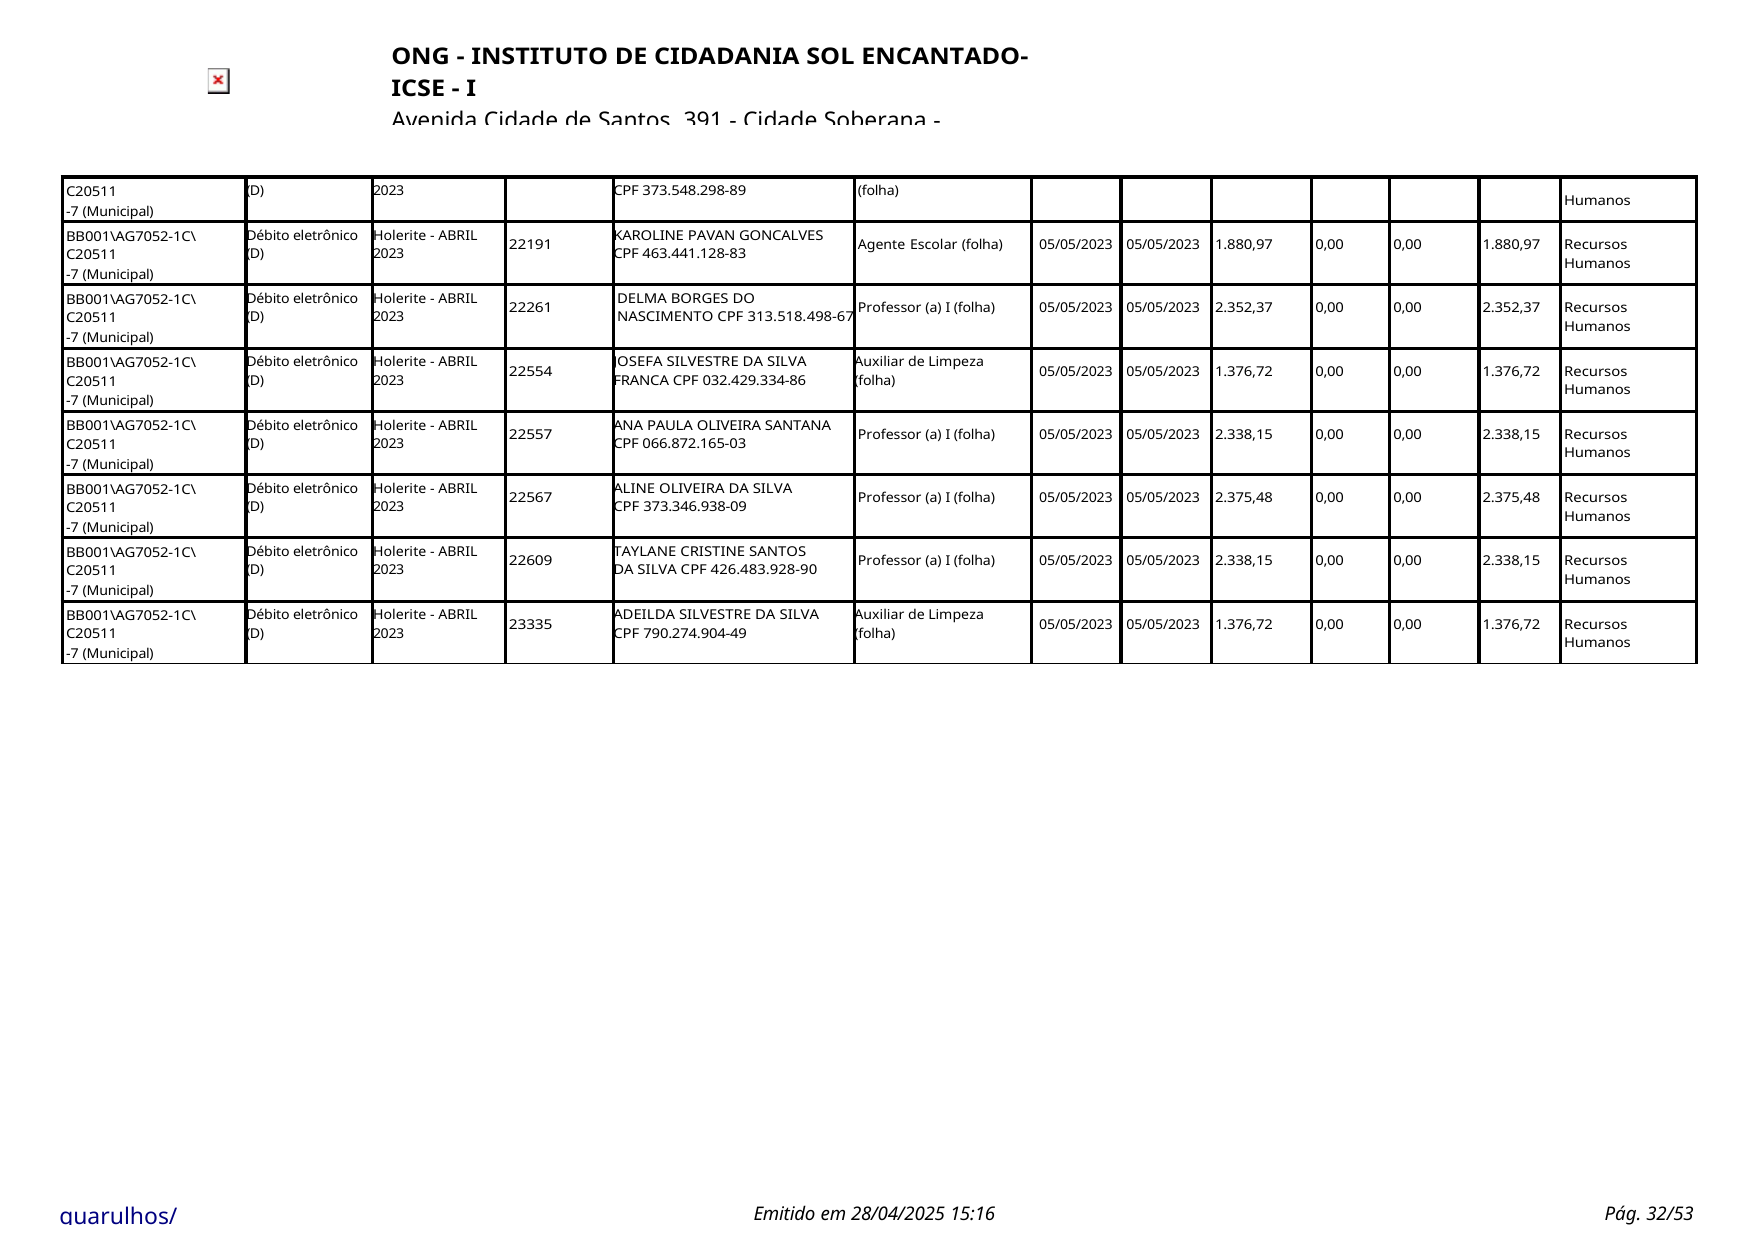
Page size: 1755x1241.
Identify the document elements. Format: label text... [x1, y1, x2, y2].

table_cell 2.375,48 [1213, 476, 1310, 536]
table_cell 05/05/2023 [1123, 603, 1210, 663]
table_cell 05/05/2023 [1033, 603, 1119, 663]
table_cell Débito eletrônico (D) [248, 413, 371, 473]
table_cell Débito eletrônico (D) [248, 286, 371, 347]
table_cell 1.376,72 [1213, 603, 1310, 663]
table_cell Professor (a) I (folha) [856, 476, 1030, 536]
table_cell ALINE OLIVEIRA DA SILVA CPF 373.346.938-09 [615, 476, 853, 536]
table_cell KAROLINE PAVAN GONCALVES CPF 463.441.128-83 [615, 223, 853, 283]
table_cell 0,00 [1391, 286, 1477, 347]
table_cell 05/05/2023 [1123, 413, 1210, 473]
table_cell Holerite - ABRIL 2023 [374, 539, 504, 599]
table_cell 05/05/2023 [1123, 223, 1210, 283]
table_cell 05/05/2023 [1123, 476, 1210, 536]
table_cell 22567 [507, 476, 612, 536]
table_cell Recursos Humanos [1562, 413, 1695, 473]
table_cell 22557 [507, 413, 612, 473]
table_cell BB001\AG7052-1C\C20511 -7 (Municipal) [64, 603, 244, 663]
table_cell CPF 373.548.298-89 [615, 179, 853, 220]
table_cell [1313, 179, 1388, 220]
table_cell 2.375,48 [1481, 476, 1559, 536]
table_cell 05/05/2023 [1033, 539, 1119, 599]
table_cell Recursos Humanos [1562, 476, 1695, 536]
table_cell 0,00 [1313, 223, 1388, 283]
table_cell 0,00 [1313, 286, 1388, 347]
table_cell BB001\AG7052-1C\C20511 -7 (Municipal) [64, 413, 244, 473]
table_cell 1.880,97 [1213, 223, 1310, 283]
table_cell [507, 179, 612, 220]
table_cell 2.338,15 [1481, 539, 1559, 599]
table_cell Holerite - ABRIL 2023 [374, 413, 504, 473]
table_cell 0,00 [1391, 539, 1477, 599]
table_cell Débito eletrônico (D) [248, 476, 371, 536]
table_cell 05/05/2023 [1033, 350, 1119, 410]
table_cell 2.352,37 [1213, 286, 1310, 347]
table_cell Holerite - ABRIL 2023 [374, 476, 504, 536]
table_cell BB001\AG7052-1C\C20511 -7 (Municipal) [64, 539, 244, 599]
table_cell 2.338,15 [1213, 539, 1310, 599]
table_cell Recursos Humanos [1562, 539, 1695, 599]
table_cell Humanos [1562, 179, 1695, 220]
table_cell 05/05/2023 [1033, 476, 1119, 536]
table_cell Agente Escolar (folha) [856, 223, 1030, 283]
table_cell [1213, 179, 1310, 220]
table_cell 22554 [507, 350, 612, 410]
table_cell 22191 [507, 223, 612, 283]
table_cell Auxiliar de Limpeza (folha) [856, 603, 1030, 663]
table_cell ADEILDA SILVESTRE DA SILVA CPF 790.274.904-49 [615, 603, 853, 663]
table_cell 0,00 [1313, 413, 1388, 473]
table_cell 05/05/2023 [1123, 539, 1210, 599]
table_cell 0,00 [1313, 476, 1388, 536]
table_cell Professor (a) I (folha) [856, 413, 1030, 473]
table_cell 0,00 [1391, 476, 1477, 536]
table_cell 0,00 [1391, 350, 1477, 410]
table_cell Débito eletrônico (D) [248, 539, 371, 599]
table_cell Débito eletrônico (D) [248, 350, 371, 410]
table_cell TAYLANE CRISTINE SANTOS DA SILVA CPF 426.483.928-90 [615, 539, 853, 599]
table_cell 1.376,72 [1481, 603, 1559, 663]
table_cell 23335 [507, 603, 612, 663]
table_cell BB001\AG7052-1C\C20511 -7 (Municipal) [64, 350, 244, 410]
table_cell Recursos Humanos [1562, 603, 1695, 663]
table_cell 2.338,15 [1481, 413, 1559, 473]
table_cell 0,00 [1313, 539, 1388, 599]
table_cell BB001\AG7052-1C\C20511 -7 (Municipal) [64, 286, 244, 347]
table_cell Recursos Humanos [1562, 223, 1695, 283]
table_cell 2.338,15 [1213, 413, 1310, 473]
table_cell 1.880,97 [1481, 223, 1559, 283]
table_cell 0,00 [1313, 350, 1388, 410]
table_cell C20511 -7 (Municipal) [64, 179, 244, 220]
table_cell 22261 [507, 286, 612, 347]
table_cell Holerite - ABRIL 2023 [374, 603, 504, 663]
table_cell 05/05/2023 [1123, 286, 1210, 347]
table_cell BB001\AG7052-1C\C20511 -7 (Municipal) [64, 476, 244, 536]
table_cell Débito eletrônico (D) [248, 223, 371, 283]
table_cell 0,00 [1313, 603, 1388, 663]
table_cell Holerite - ABRIL 2023 [374, 350, 504, 410]
table_cell Holerite - ABRIL 2023 [374, 286, 504, 347]
table_cell 05/05/2023 [1033, 286, 1119, 347]
table_cell (folha) [856, 179, 1030, 220]
table_cell [1481, 179, 1559, 220]
table_cell ANA PAULA OLIVEIRA SANTANA CPF 066.872.165-03 [615, 413, 853, 473]
table_cell Auxiliar de Limpeza (folha) [856, 350, 1030, 410]
table_cell [1391, 179, 1477, 220]
table_cell Professor (a) I (folha) [856, 539, 1030, 599]
table_cell 2.352,37 [1481, 286, 1559, 347]
table_cell 05/05/2023 [1033, 223, 1119, 283]
table_cell 0,00 [1391, 413, 1477, 473]
table_cell 05/05/2023 [1123, 350, 1210, 410]
table_cell [1123, 179, 1210, 220]
table_cell BB001\AG7052-1C\C20511 -7 (Municipal) [64, 223, 244, 283]
table_cell [1033, 179, 1119, 220]
table_cell DELMA BORGES DO NASCIMENTO CPF 313.518.498-67 [615, 286, 853, 347]
table_cell Professor (a) I (folha) [856, 286, 1030, 347]
table_cell Recursos Humanos [1562, 286, 1695, 347]
table_cell 2023 [374, 179, 504, 220]
table_cell 0,00 [1391, 223, 1477, 283]
table_cell 0,00 [1391, 603, 1477, 663]
table_cell 05/05/2023 [1033, 413, 1119, 473]
table_cell Holerite - ABRIL 2023 [374, 223, 504, 283]
table_cell 1.376,72 [1213, 350, 1310, 410]
table_cell (D) [248, 179, 371, 220]
table_cell 22609 [507, 539, 612, 599]
table_cell JOSEFA SILVESTRE DA SILVA FRANCA CPF 032.429.334-86 [615, 350, 853, 410]
table_cell 1.376,72 [1481, 350, 1559, 410]
table_cell Recursos Humanos [1562, 350, 1695, 410]
table_cell Débito eletrônico (D) [248, 603, 371, 663]
